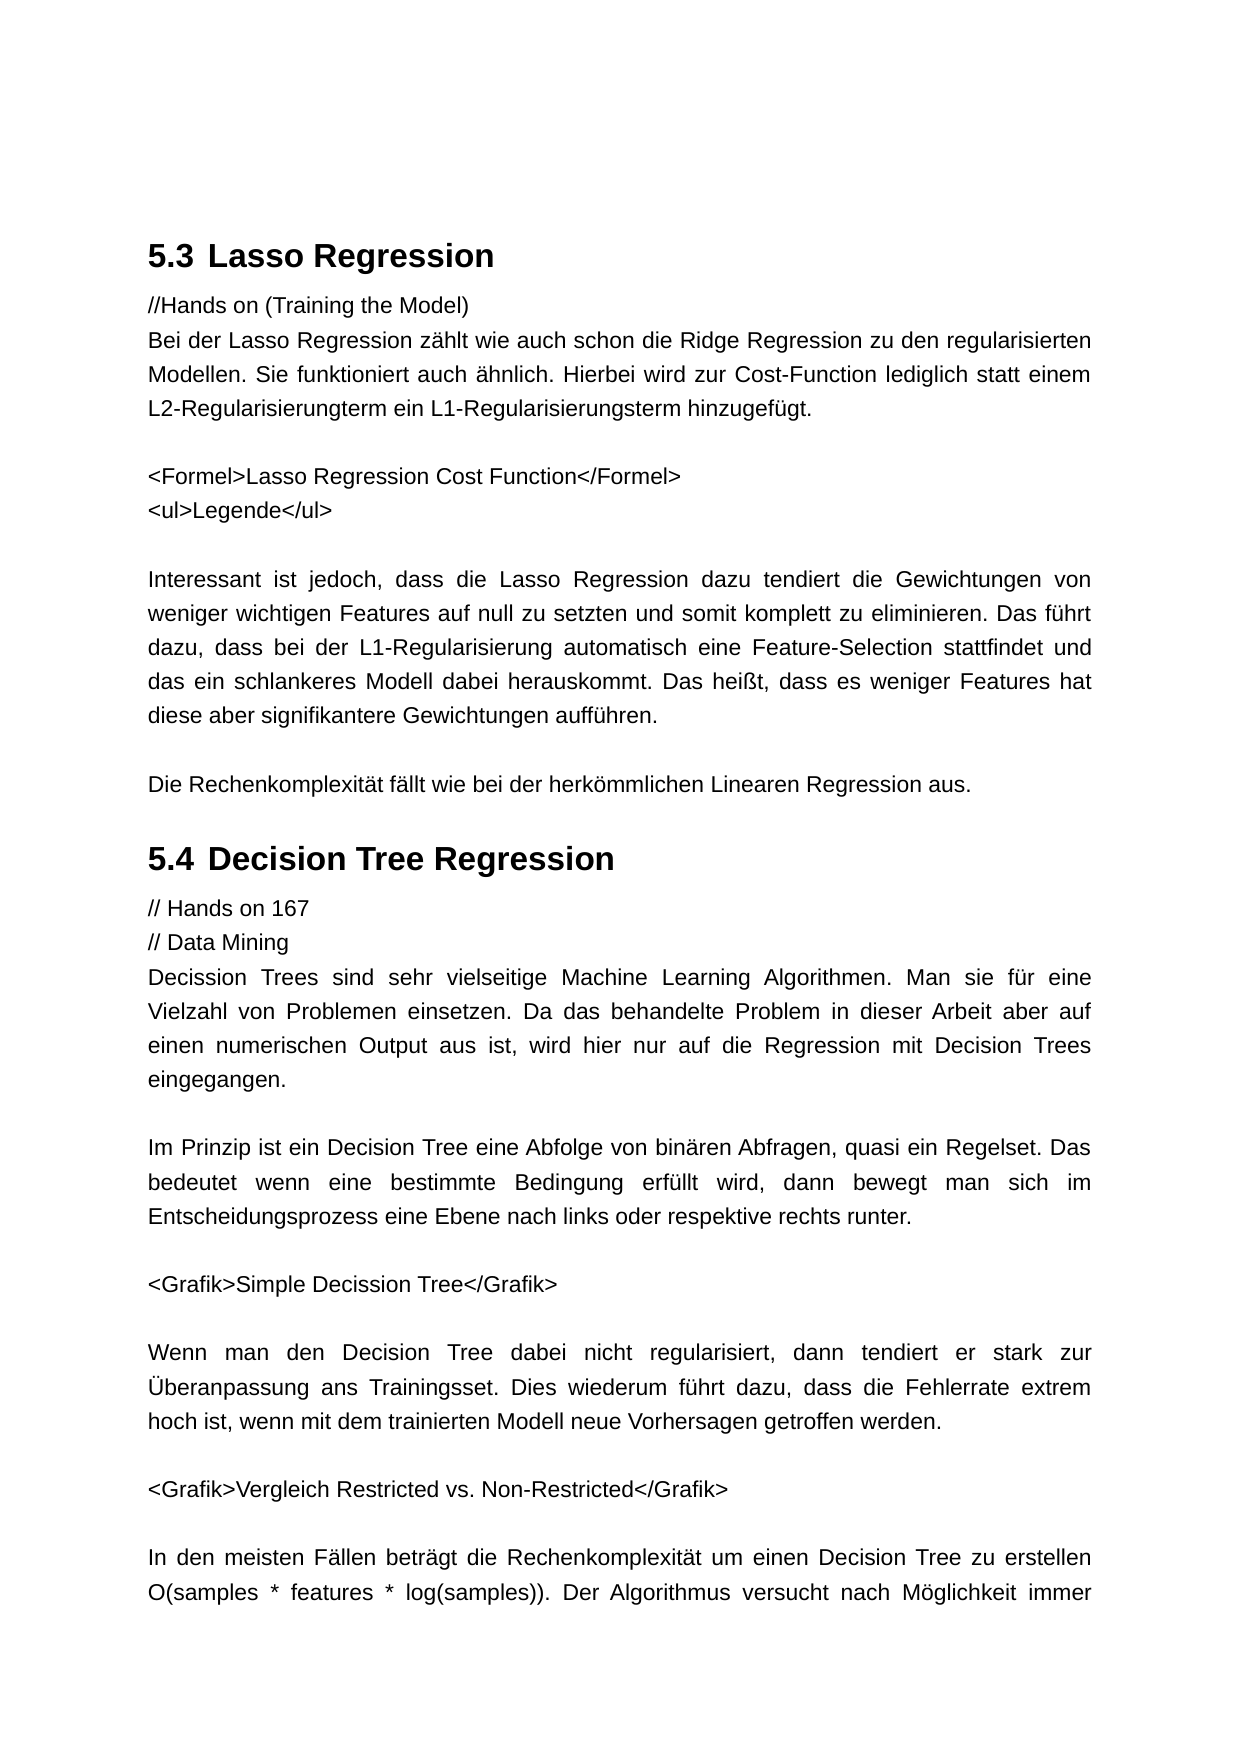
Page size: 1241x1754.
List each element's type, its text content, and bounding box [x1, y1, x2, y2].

text In den meisten Fällen beträgt die Rechenkomplexität um einen Decision Tree zu erstellen O(samples * features * log(samples)). Der Algorithmus versucht nach Möglichkeit immer [148, 1544, 1092, 1605]
text Die Rechenkomplexität fällt wie bei der herkömmlichen Linearen Regression aus. [148, 771, 1092, 797]
text Bei der Lasso Regression zählt wie auch schon die Ridge Regression zu den regularisierten Modellen. Sie funktioniert auch ähnlich. Hierbei wird zur Cost-Function lediglich statt einem L2-Regularisierungterm ein L1-Regularisierungsterm hinzugefügt. [148, 327, 1092, 421]
text <Grafik>Vergleich Restricted vs. Non-Restricted</Grafik> [148, 1476, 1092, 1502]
text Interessant ist jedoch, dass die Lasso Regression dazu tendiert die Gewichtungen von weniger wichtigen Features auf null zu setzten und somit komplett zu eliminieren. Das führt dazu, dass bei der L1-Regularisierung automatisch eine Feature-Selection stattfindet und das ein schlankeres Modell dabei herauskommt. Das heißt, dass es weniger Features hat diese aber signifikantere Gewichtungen aufführen. [148, 566, 1092, 729]
text <Grafik>Simple Decission Tree</Grafik> [148, 1271, 1092, 1297]
text //Hands on (Training the Model) [148, 292, 1092, 319]
text Decission Trees sind sehr vielseitige Machine Learning Algorithmen. Man sie für eine Vielzahl von Problemen einsetzen. Da das behandelte Problem in dieser Arbeit aber auf einen numerischen Output aus ist, wird hier nur auf die Regression mit Decision Trees eingegangen. [148, 963, 1092, 1092]
text // Data Mining [148, 929, 1092, 956]
text <Formel>Lasso Regression Cost Function</Formel> [148, 463, 1092, 489]
text Im Prinzip ist ein Decision Tree eine Abfolge von binären Abfragen, quasi ein Regelset. Das bedeutet wenn eine bestimmte Bedingung erfüllt wird, dann bewegt man sich im Entscheidungsprozess eine Ebene nach links oder respektive rechts runter. [148, 1134, 1092, 1229]
subtitle Lasso Regression [148, 236, 1092, 275]
text // Hands on 167 [148, 895, 1092, 922]
subtitle Decision Tree Regression [148, 839, 1092, 877]
text Wenn man den Decision Tree dabei nicht regularisiert, dann tendiert er stark zur Überanpassung ans Trainingsset. Dies wiederum führt dazu, dass die Fehlerrate extrem hoch ist, wenn mit dem trainierten Modell neue Vorhersagen getroffen werden. [148, 1339, 1092, 1434]
text <ul>Legende</ul> [148, 497, 1092, 524]
